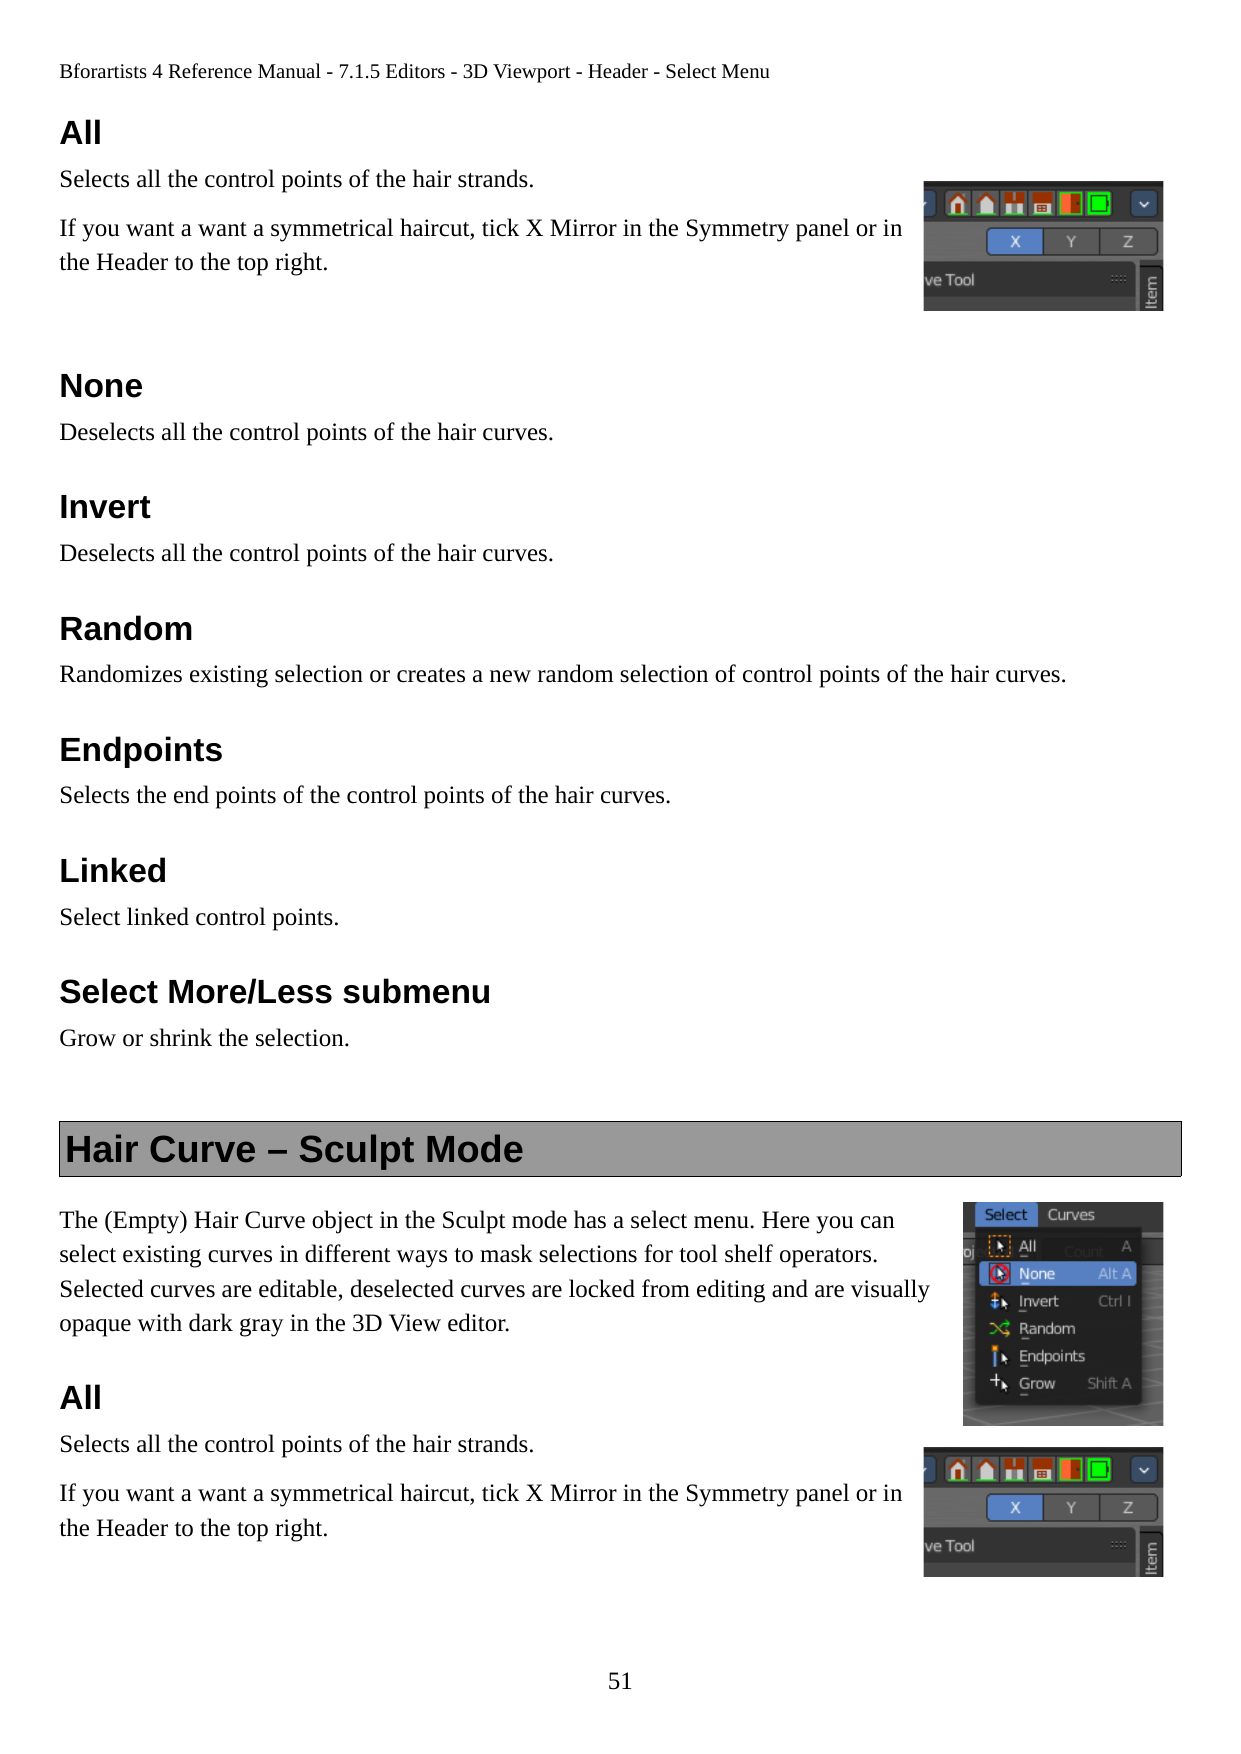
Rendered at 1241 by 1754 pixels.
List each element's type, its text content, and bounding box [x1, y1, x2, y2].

text Grow or shrink the selection. [59, 1023, 1181, 1051]
picture [963, 1202, 1164, 1426]
subtitle None [59, 366, 1181, 405]
picture [923, 181, 1164, 311]
text Selects all the control points of the hair strands. [59, 164, 1181, 192]
subtitle Endpoints [59, 729, 1181, 768]
text Randomizes existing selection or creates a new random selection of control points of the hair curves. [59, 659, 1181, 688]
text Deselects all the control points of the hair curves. [59, 417, 1181, 446]
subtitle Invert [59, 487, 1181, 526]
text If you want a want a symmetrical haircut, tick X Mirror in the Symmetry panel or in the Header to the top right. [59, 1478, 923, 1542]
subtitle All [59, 1378, 963, 1417]
text Selects all the control points of the hair strands. [59, 1429, 1181, 1458]
subtitle Linked [59, 850, 1181, 889]
text Select linked control points. [59, 902, 1181, 930]
text Deselects all the control points of the hair curves. [59, 538, 1181, 567]
table_header Hair Curve – Sculpt Mode [60, 1122, 1181, 1176]
picture [923, 1447, 1164, 1577]
subtitle All [59, 113, 1181, 151]
text The (Empty) Hair Curve object in the Sculpt mode has a select menu. Here you can select existing curves in different ways to mask selections for tool shelf operators. Selected curves are editable, deselected curves are locked from editing and are visually opaque with dark gray in the 3D View editor. [59, 1205, 963, 1337]
text Selects the end points of the control points of the hair curves. [59, 781, 1181, 809]
subtitle [1164, 1378, 1181, 1417]
text If you want a want a symmetrical haircut, tick X Mirror in the Symmetry panel or in the Header to the top right. [59, 213, 923, 276]
subtitle Select More/Less submenu [59, 971, 1181, 1010]
subtitle Random [59, 608, 1181, 647]
